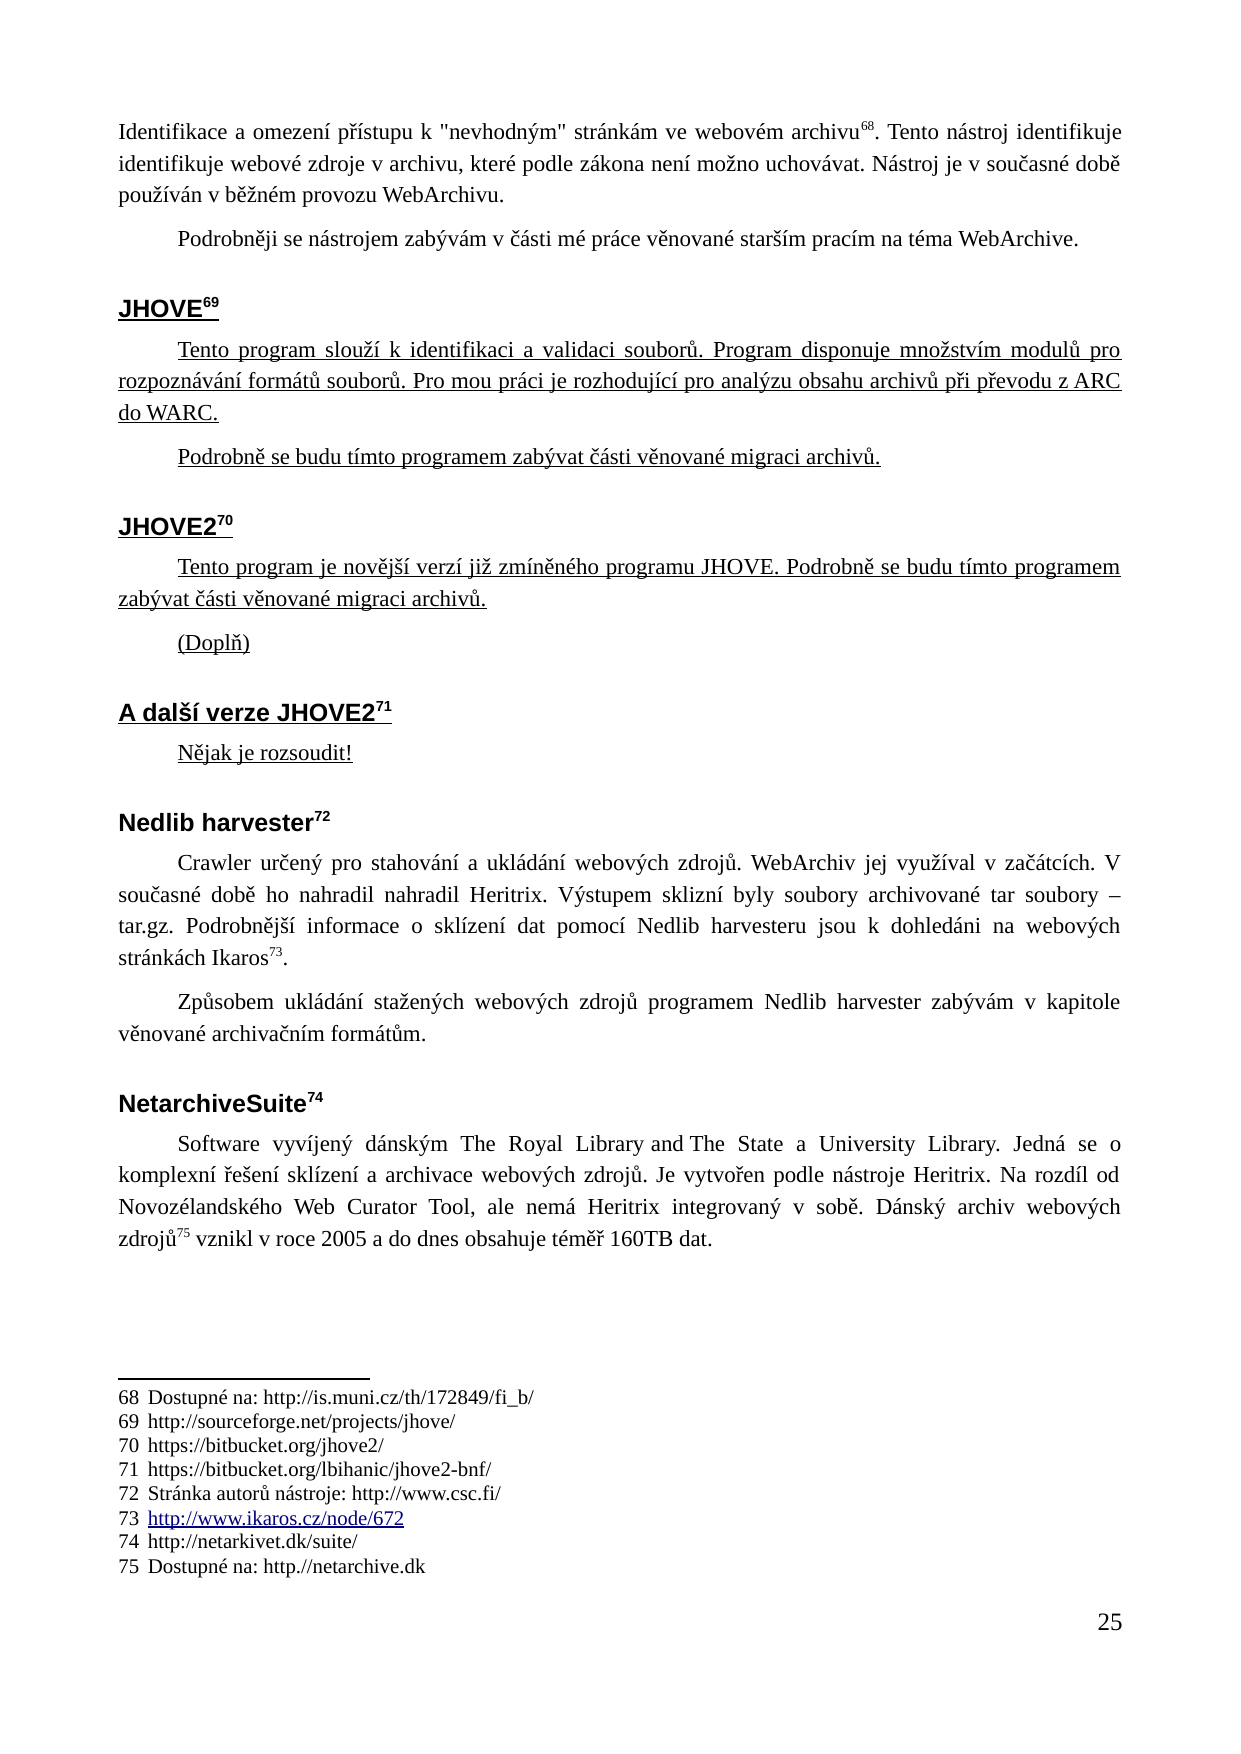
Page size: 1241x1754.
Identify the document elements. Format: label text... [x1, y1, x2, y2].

text http://netarkivet.dk/suite/ [118, 1529, 1122, 1553]
text Crawler určený pro stahování a ukládání webových zdrojů. WebArchiv jej využíval v začátcích. V současné době ho nahradil nahradil Heritrix. Výstupem sklizní byly soubory archivované tar soubory – tar.gz. Podrobnější informace o sklízení dat pomocí Nedlib harvesteru jsou k dohledáni na webových stránkách Ikaros. [118, 849, 1122, 970]
text Software vyvíjený dánským The Royal Library and The State a University Library. Jedná se o komplexní řešení sklízení a archivace webových zdrojů. Je vytvořen podle nástroje Heritrix. Na rozdíl od Novozélandského Web Curator Tool, ale nemá Heritrix integrovaný v sobě. Dánský archiv webových zdrojů vznikl v roce 2005 a do dnes obsahuje téměř 160TB dat. [118, 1130, 1122, 1251]
text Podrobně se budu tímto programem zabývat části věnované migraci archivů. [118, 443, 1122, 469]
text Identifikace a omezení přístupu k "nevhodným" stránkám ve webovém archivu. Tento nástroj identifikuje identifikuje webové zdroje v archivu, které podle zákona není možno uchovávat. Nástroj je v současné době používán v běžném provozu WebArchivu. [118, 118, 1122, 208]
subtitle JHOVE [118, 294, 1122, 323]
text Stránka autorů nástroje: http://www.csc.fi/ [118, 1481, 1122, 1505]
text Dostupné na: http://is.muni.cz/th/172849/fi_b/ [118, 1385, 1122, 1409]
text http://sourceforge.net/projects/jhove/ [118, 1409, 1122, 1433]
subtitle JHOVE2 [118, 512, 1122, 541]
text https://bitbucket.org/jhove2/ [118, 1433, 1122, 1457]
subtitle A další verze JHOVE2 [118, 698, 1122, 727]
text do WARC. [118, 391, 1122, 425]
text Tento program je novější verzí již zmíněného programu JHOVE. Podrobně se budu tímto programem zabývat části věnované migraci archivů. [118, 553, 1122, 611]
text Způsobem ukládání stažených webových zdrojů programem Nedlib harvester zabývám v kapitole věnované archivačním formátům. [118, 988, 1122, 1046]
text Tento program slouží k identifikaci a validaci souborů. Program disponuje množstvím modulů pro rozpoznávání formátů souborů. Pro mou práci je rozhodující pro analýzu obsahu archivů při převodu z ARC [118, 336, 1122, 390]
text Dostupné na: http.//netarchive.dk [118, 1553, 1122, 1578]
subtitle Nedlib harvester [118, 808, 1122, 837]
text Nějak je rozsoudit! [118, 739, 1122, 765]
text http://www.ikaros.cz/node/672 [118, 1505, 1122, 1529]
text Podrobněji se nástrojem zabývám v části mé práce věnované starším pracím na téma WebArchive. [118, 225, 1122, 252]
text https://bitbucket.org/lbihanic/jhove2-bnf/ [118, 1457, 1122, 1481]
subtitle NetarchiveSuite [118, 1089, 1122, 1117]
text (Doplň) [118, 629, 1122, 655]
